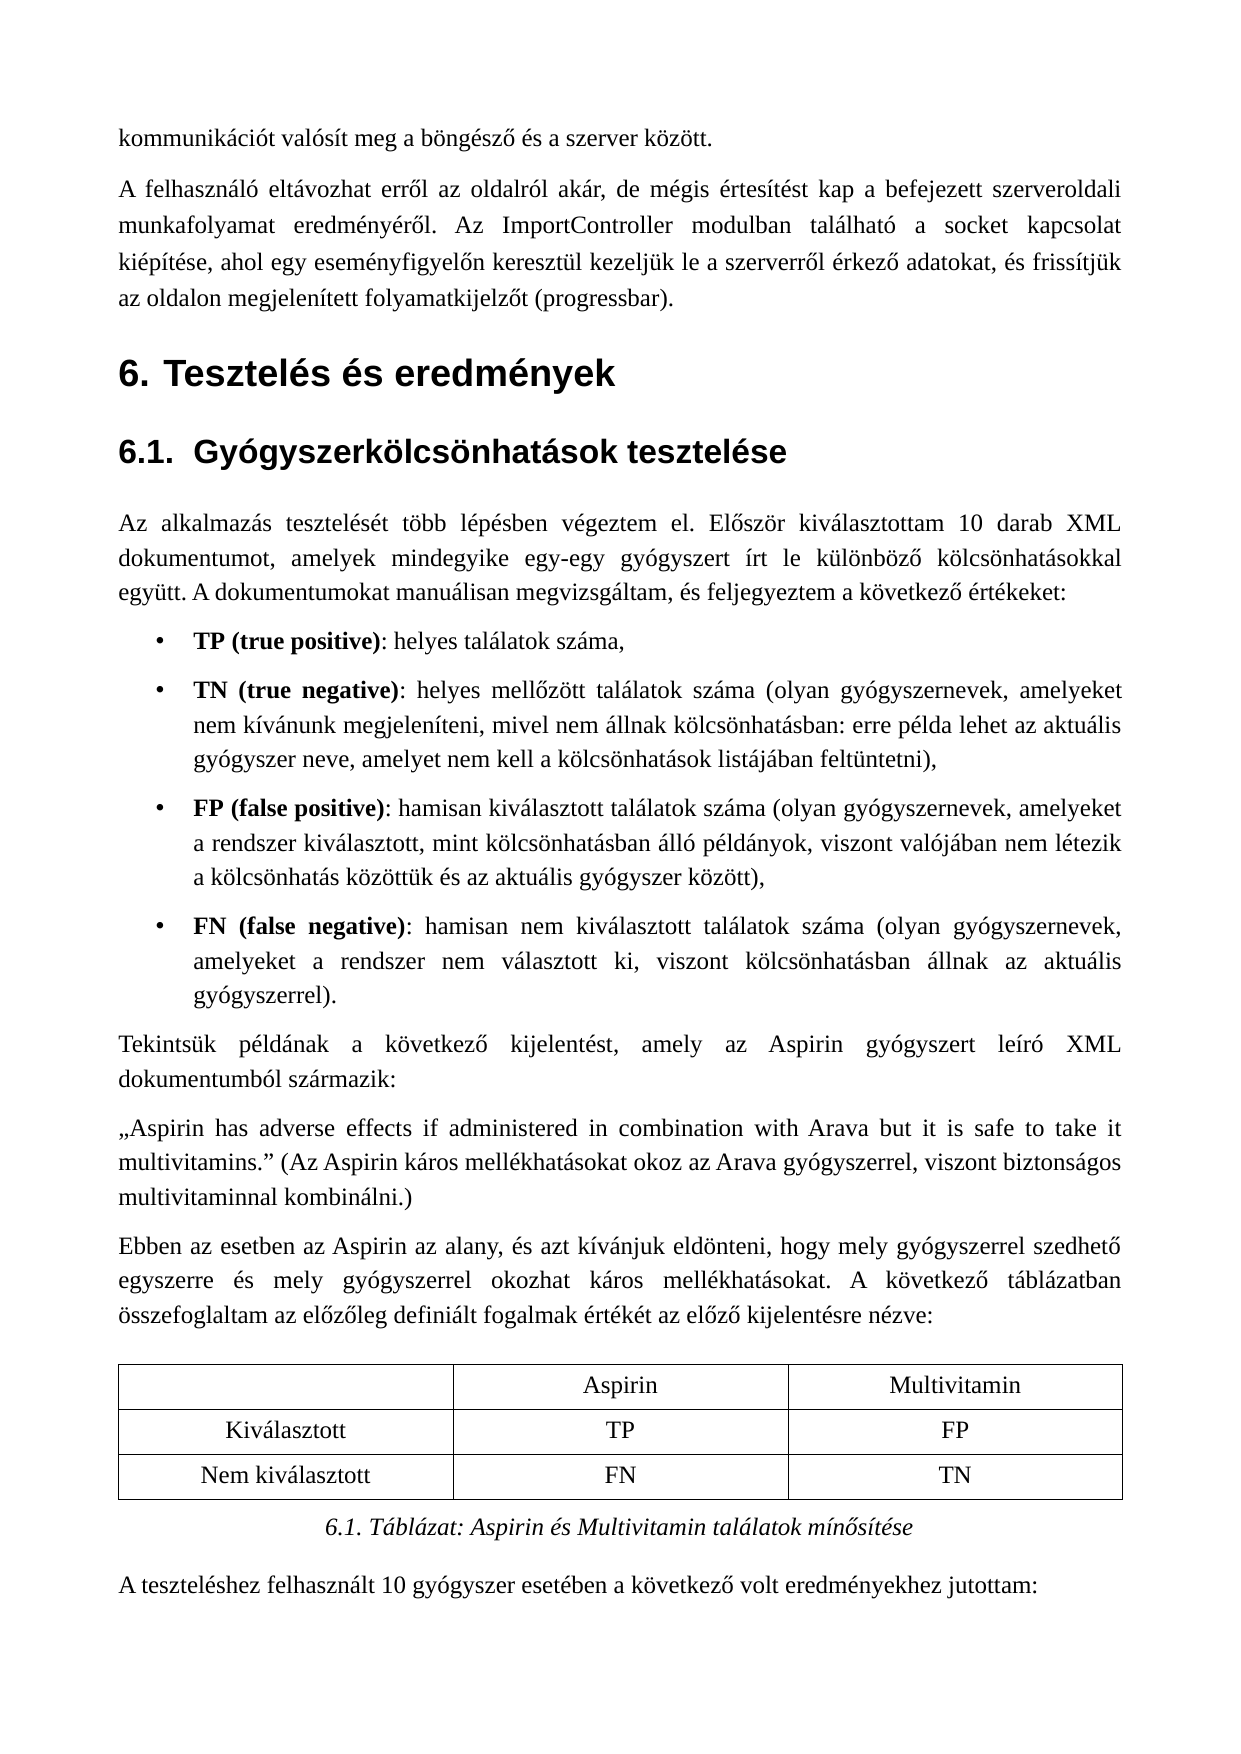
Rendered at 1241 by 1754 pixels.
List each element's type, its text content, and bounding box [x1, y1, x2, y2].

text 6.1. Táblázat: Aspirin és Multivitamin találatok mínősítése [118, 1512, 1122, 1541]
subtitle Gyógyszerkölcsönhatások tesztelése [118, 432, 1122, 471]
text kommunikációt valósít meg a böngésző és a szerver között. [118, 118, 1122, 154]
table_header Aspirin [454, 1365, 788, 1409]
text Tekintsük példának a következő kijelentést, amely az Aspirin gyógyszert leíró XML dokumentumból származik: [118, 1029, 1122, 1092]
text „Aspirin has adverse effects if administered in combination with Arava but it is safe to take it multivitamins.” (Az Aspirin káros mellékhatásokat okoz az Arava gyógyszerrel, viszont biztonságos multivitaminnal kombinálni.) [118, 1113, 1122, 1211]
subtitle Tesztelés és eredmények [118, 351, 1122, 394]
table_cell TN [789, 1455, 1122, 1499]
list FP (false positive): hamisan kiválasztott találatok száma (olyan gyógyszernevek, amelyeket a rendszer kiválasztott, mint kölcsönhatásban álló példányok, viszont valójában nem létezik a kölcsönhatás közöttük és az aktuális gyógyszer között), [156, 793, 1122, 891]
table_cell TP [454, 1410, 788, 1454]
table_header Multivitamin [789, 1365, 1122, 1409]
text Az alkalmazás tesztelését több lépésben végeztem el. Először kiválasztottam 10 darab XML dokumentumot, amelyek mindegyike egy-egy gyógyszert írt le különböző kölcsönhatásokkal együtt. A dokumentumokat manuálisan megvizsgáltam, és feljegyeztem a következő értékeket: [118, 508, 1122, 606]
list TP (true positive): helyes találatok száma, [156, 626, 1122, 655]
table_header [119, 1365, 453, 1409]
title Ebben az esetben az Aspirin az alany, és azt kívánjuk eldönteni, hogy mely gyógyszerrel szedhető egyszerre és mely gyógyszerrel okozhat káros mellékhatásokat. A következő táblázatban összefoglaltam az előzőleg definiált fogalmak értékét az előző kijelentésre nézve: [118, 1231, 1122, 1328]
table_cell Nem kiválasztott [119, 1455, 453, 1499]
table_cell FP [789, 1410, 1122, 1454]
list FN (false negative): hamisan nem kiválasztott találatok száma (olyan gyógyszernevek, amelyeket a rendszer nem választott ki, viszont kölcsönhatásban állnak az aktuális gyógyszerrel). [156, 911, 1122, 1009]
text A felhasználó eltávozhat erről az oldalról akár, de mégis értesítést kap a befejezett szerveroldali munkafolyamat eredményéről. Az ImportController modulban található a socket kapcsolat kiépítése, ahol egy eseményfigyelőn keresztül kezeljük le a szerverről érkező adatokat, és frissítjük az oldalon megjelenített folyamatkijelzőt (progressbar). [118, 169, 1122, 313]
table_cell Kiválasztott [119, 1410, 453, 1454]
list TN (true negative): helyes mellőzött találatok száma (olyan gyógyszernevek, amelyeket nem kívánunk megjeleníteni, mivel nem állnak kölcsönhatásban: erre példa lehet az aktuális gyógyszer neve, amelyet nem kell a kölcsönhatások listájában feltüntetni), [156, 675, 1122, 773]
title A teszteléshez felhasznált 10 gyógyszer esetében a következő volt eredményekhez jutottam: [118, 1571, 1122, 1599]
table_cell FN [454, 1455, 788, 1499]
